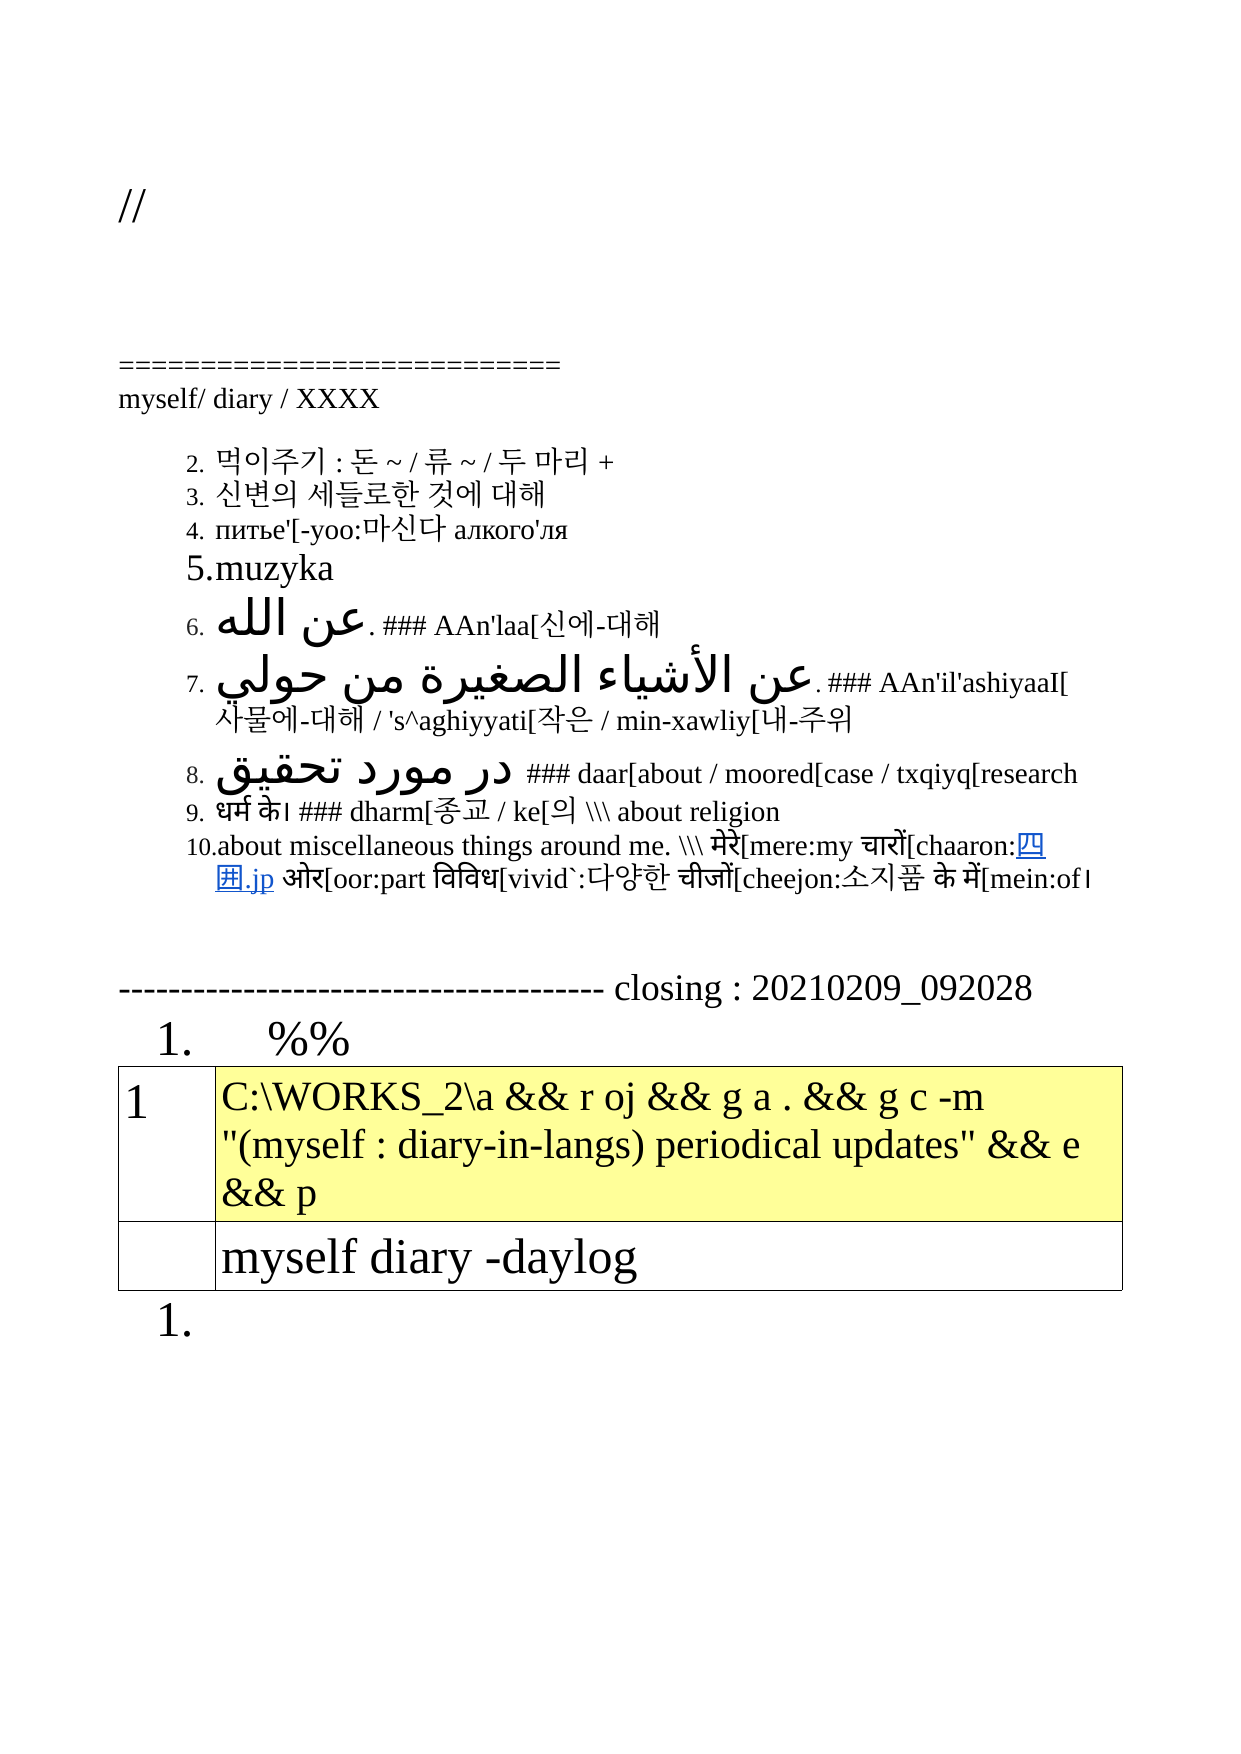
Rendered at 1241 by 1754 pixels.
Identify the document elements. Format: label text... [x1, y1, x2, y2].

list muzyka [186, 545, 1122, 588]
list 신변의 세들로한 것에 대해 [186, 478, 1122, 512]
list питье'[-yoo:마신다 алкого'ля [186, 512, 1122, 545]
table_cell [119, 1222, 215, 1290]
table_cell myself diary -daylog [216, 1222, 1122, 1290]
text --------------------------------------- closing : 20210209_092028 [118, 965, 1122, 1008]
list عن الأشياء الصغيرة من حولي. ### AAn'il'ashiyaaI[사물에-대해 / 's^aghiyyati[작은 / min-xawliy[내-주위 [186, 646, 1122, 737]
text // [118, 176, 1122, 233]
list धर्म के। ### dharm[종교 / ke[의 \\\ about religion [186, 794, 1122, 828]
list عن الله. ### AAn'laa[신에-대해 [186, 588, 1122, 646]
list about miscellaneous things around me. \\\ मेरे[mere:my चारों[chaaron:四囲.jp ओर[oor:part विविध[vivid`:다양한 चीजों[cheejon:소지품 के में[mein:of। [186, 828, 1122, 895]
list %% [156, 1008, 1122, 1066]
list 먹이주기 : 돈 ~ / 류 ~ / 두 마리 + [186, 445, 1122, 478]
table_header C:\WORKS_2\a && r oj && g a . && g c -m "(myself : diary-in-langs) periodical updates" && e && p [216, 1067, 1122, 1221]
text =========================== [118, 348, 1122, 382]
list در مورد تحقیق ### daar[about / moored[case / txqiyq[research [186, 737, 1122, 794]
text myself/ diary / XXXX [118, 382, 1122, 415]
table_header 1 [119, 1067, 215, 1221]
